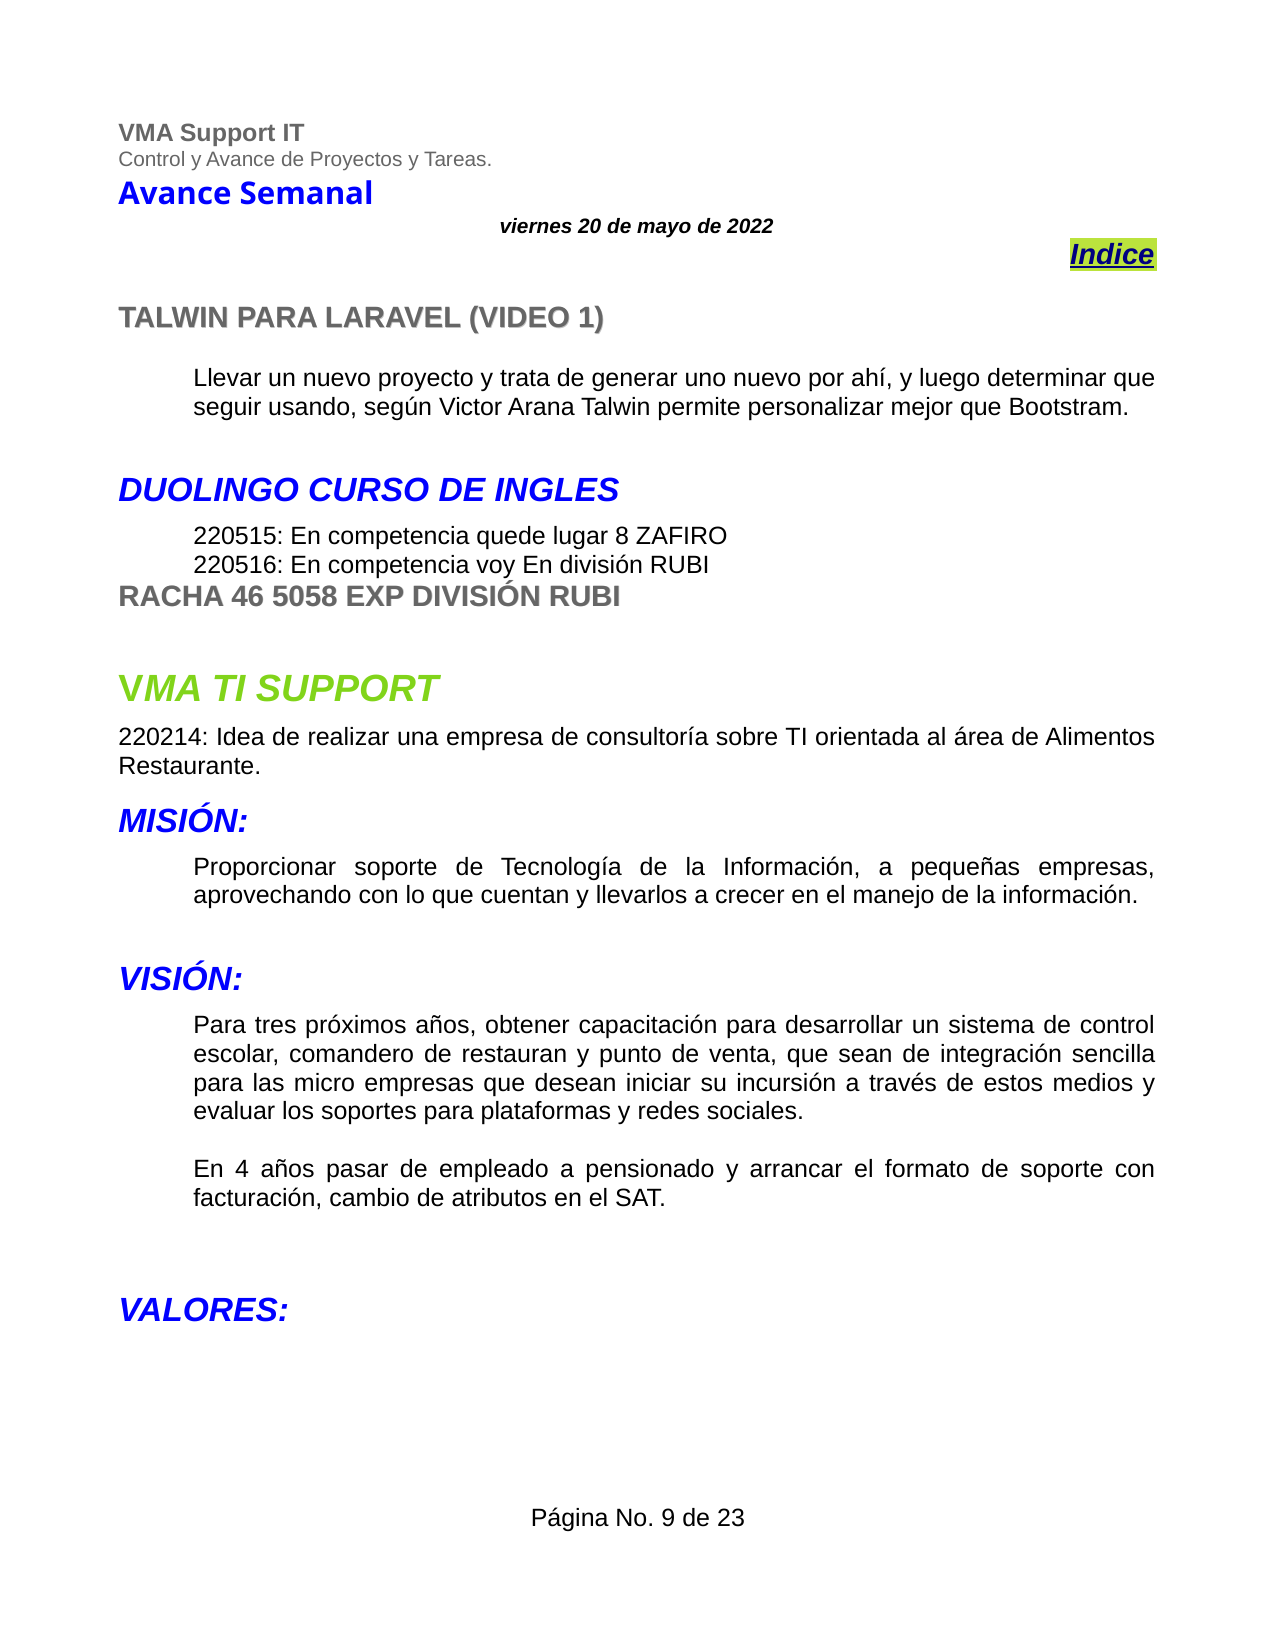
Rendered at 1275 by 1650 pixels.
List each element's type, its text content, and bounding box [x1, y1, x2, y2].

subtitle VALORES: [118, 1289, 1157, 1328]
subtitle VISIÓN: [118, 959, 1157, 997]
subtitle DUOLINGO CURSO DE INGLES [118, 470, 1157, 509]
subtitle vma TI SUPPORT [118, 666, 1157, 710]
text Para tres próximos años, obtener capacitación para desarrollar un sistema de control escolar, comandero de restauran y punto de venta, que sean de integración sencilla para las micro empresas que desean iniciar su incursión a través de estos medios y evaluar los soportes para plataformas y redes sociales. [193, 1010, 1157, 1125]
subtitle RACHA 46 5058 EXP DIVISIÓN RUBI [118, 579, 1157, 612]
text 220516: En competencia voy En división RUBI [118, 550, 1157, 579]
text 220515: En competencia quede lugar 8 ZAFIRO [118, 521, 1157, 550]
text Proporcionar soporte de Tecnología de la Información, a pequeñas empresas, aprovechando con lo que cuentan y llevarlos a crecer en el manejo de la información. [193, 852, 1157, 909]
subtitle TALWIN PARA LARAVEL (VIDEO 1) [118, 300, 1157, 334]
subtitle MISIÓN: [118, 801, 1157, 839]
text En 4 años pasar de empleado a pensionado y arrancar el formato de soporte con facturación, cambio de atributos en el SAT. [193, 1154, 1157, 1211]
text 220214: Idea de realizar una empresa de consultoría sobre TI orientada al área de Alimentos Restaurante. [118, 722, 1157, 780]
text Llevar un nuevo proyecto y trata de generar uno nuevo por ahí, y luego determinar que seguir usando, según Victor Arana Talwin permite personalizar mejor que Bootstram. [193, 363, 1157, 420]
